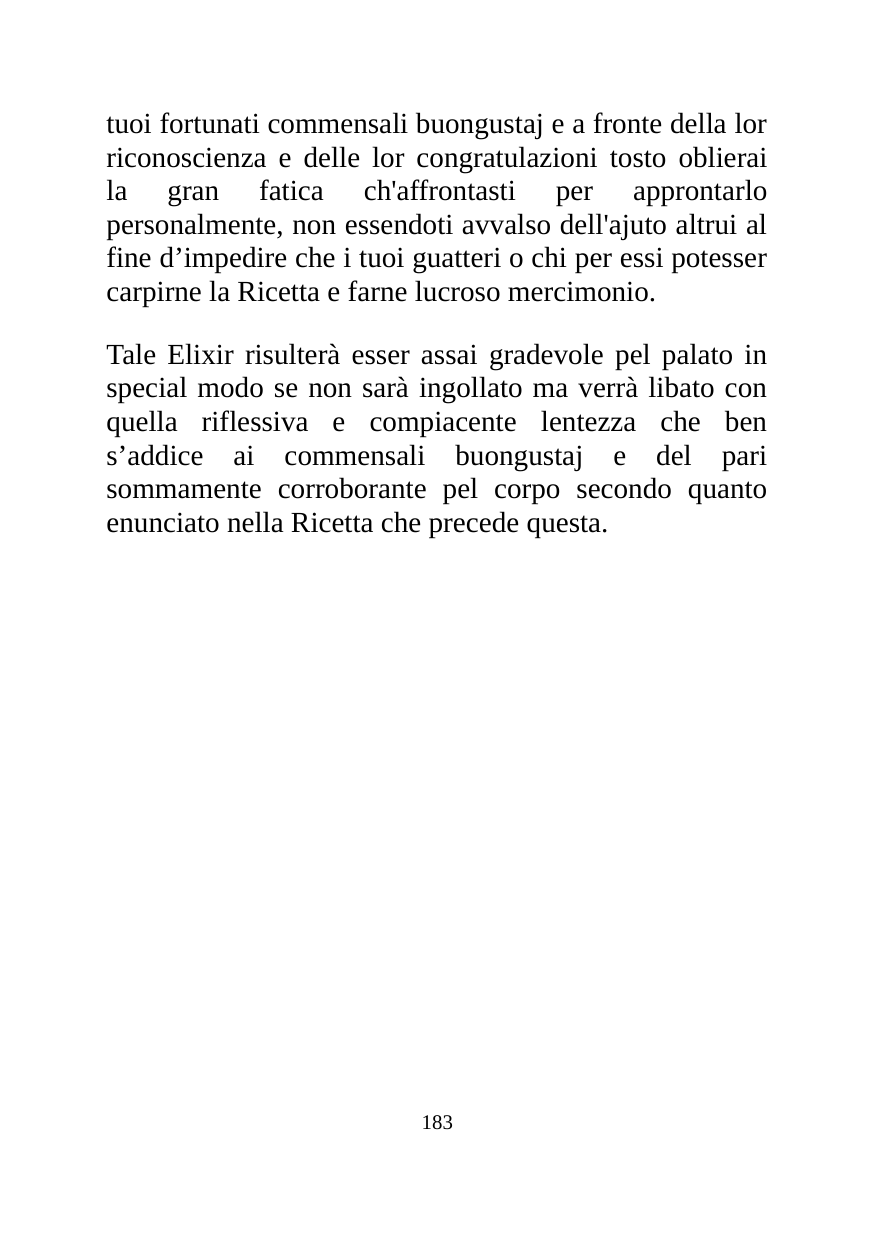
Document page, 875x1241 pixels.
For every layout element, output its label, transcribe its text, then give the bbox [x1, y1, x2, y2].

text tuoi fortunati commensali buongustaj e a fronte della lor riconoscienza e delle lor congratulazioni tosto oblierai la gran fatica ch'affrontasti per approntarlo personalmente, non essendoti avvalso dell'ajuto altrui al fine d’impedire che i tuoi guatteri o chi per essi potesser carpirne la Ricetta e farne lucroso mercimonio. [106, 106, 768, 307]
text Tale Elixir risulterà esser assai gradevole pel palato in special modo se non sarà ingollato ma verrà libato con quella riflessiva e compiacente lentezza che ben s’addice ai commensali buongustaj e del pari sommamente corroborante pel corpo secondo quanto enunciato nella Ricetta che precede questa. [106, 337, 768, 538]
